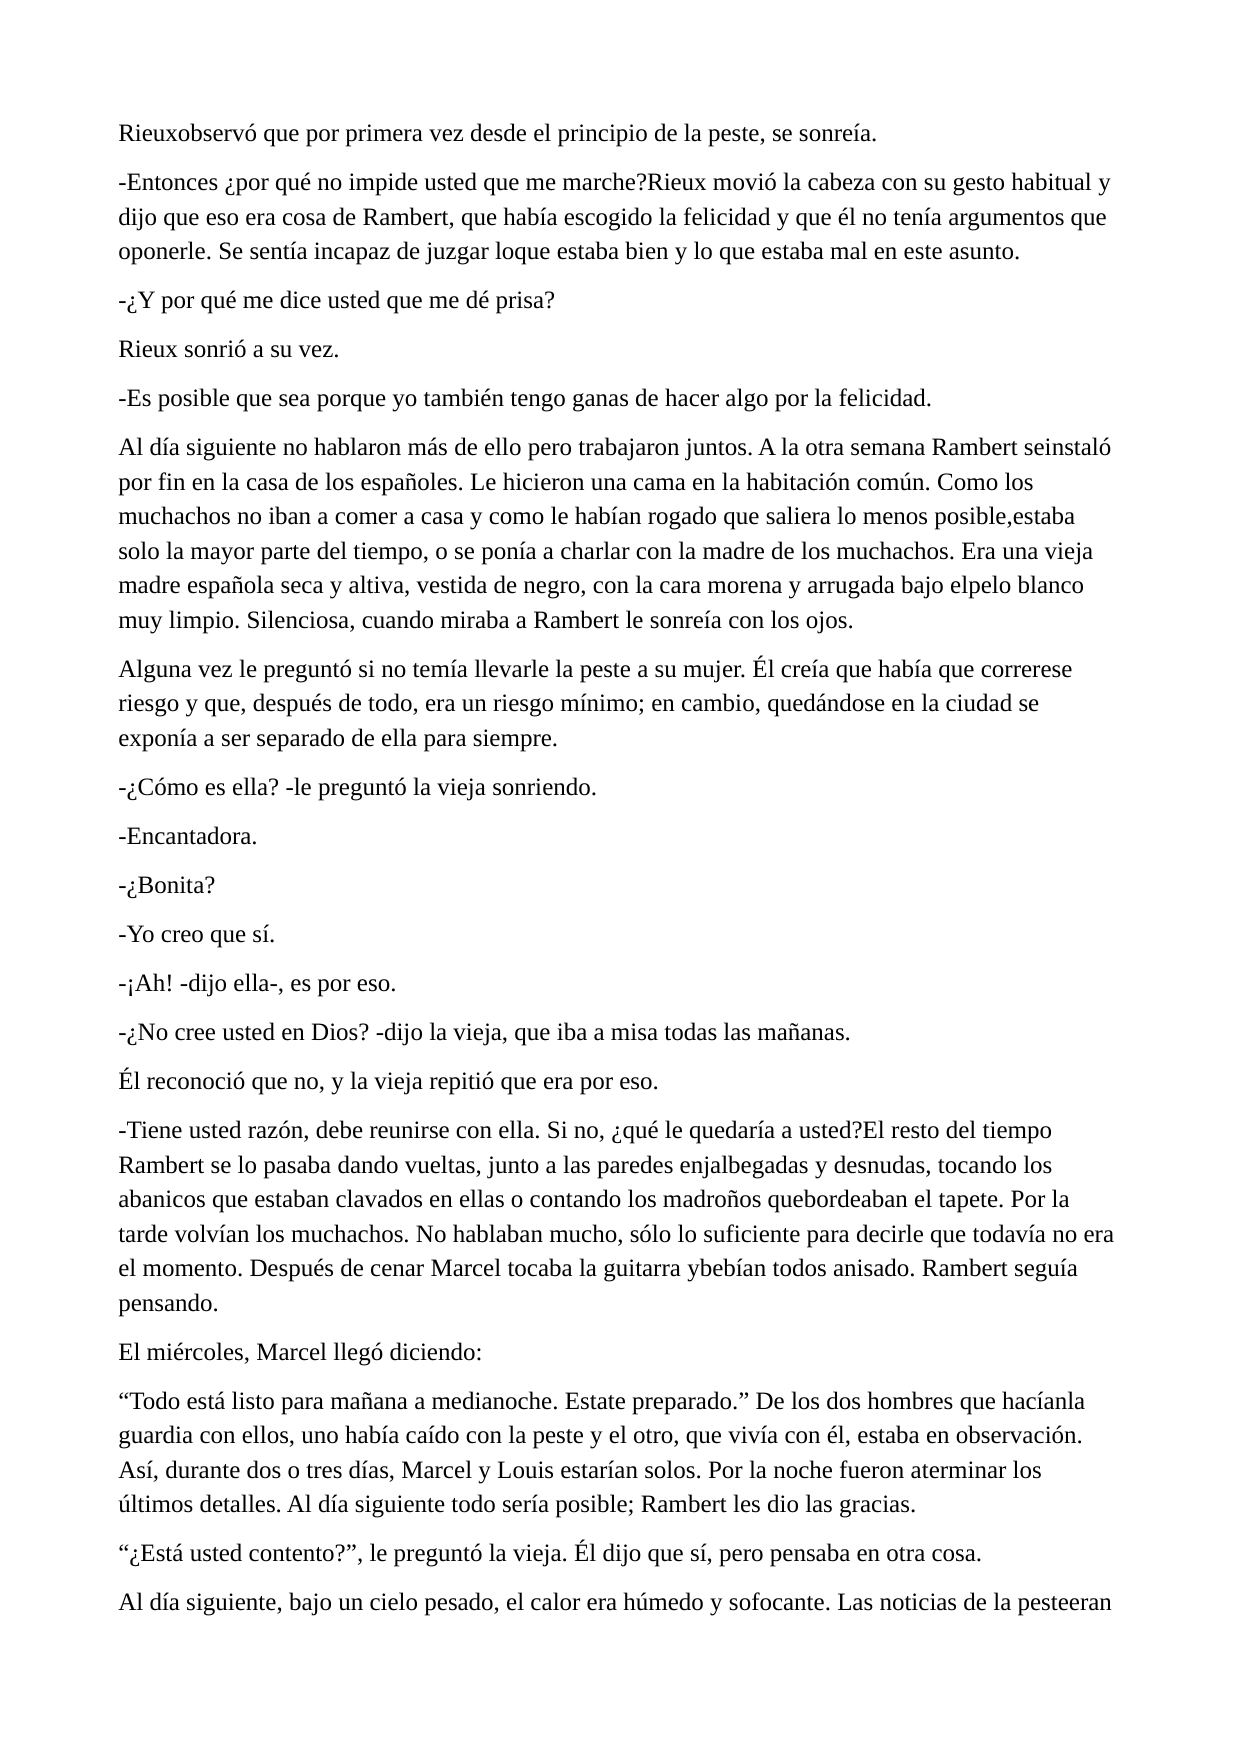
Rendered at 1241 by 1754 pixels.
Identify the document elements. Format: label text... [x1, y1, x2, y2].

text Al día siguiente no hablaron más de ello pero trabajaron juntos. A la otra semana Rambert seinstaló por fin en la casa de los españoles. Le hicieron una cama en la habitación común. Como los muchachos no iban a comer a casa y como le habían rogado que saliera lo menos posible,estaba solo la mayor parte del tiempo, o se ponía a charlar con la madre de los muchachos. Era una vieja madre española seca y altiva, vestida de negro, con la cara morena y arrugada bajo elpelo blanco muy limpio. Silenciosa, cuando miraba a Rambert le sonreía con los ojos. [118, 432, 1122, 633]
text -Tiene usted razón, debe reunirse con ella. Si no, ¿qué le quedaría a usted?El resto del tiempo Rambert se lo pasaba dando vueltas, junto a las paredes enjalbegadas y desnudas, tocando los abanicos que estaban clavados en ellas o contando los madroños quebordeaban el tapete. Por la tarde volvían los muchachos. No hablaban mucho, sólo lo suficiente para decirle que todavía no era el momento. Después de cenar Marcel tocaba la guitarra ybebían todos anisado. Rambert seguía pensando. [118, 1115, 1122, 1316]
text -¿Cómo es ella? -le preguntó la vieja sonriendo. [118, 772, 1122, 801]
text -¿No cree usted en Dios? -dijo la vieja, que iba a misa todas las mañanas. [118, 1017, 1122, 1046]
text Él reconoció que no, y la vieja repitió que era por eso. [118, 1066, 1122, 1095]
text El miércoles, Marcel llegó diciendo: [118, 1337, 1122, 1366]
text Al día siguiente, bajo un cielo pesado, el calor era húmedo y sofocante. Las noticias de la pesteeran [118, 1587, 1122, 1616]
text “Todo está listo para mañana a medianoche. Estate preparado.” De los dos hombres que hacíanla guardia con ellos, uno había caído con la peste y el otro, que vivía con él, estaba en observación. Así, durante dos o tres días, Marcel y Louis estarían solos. Por la noche fueron aterminar los últimos detalles. Al día siguiente todo sería posible; Rambert les dio las gracias. [118, 1386, 1122, 1518]
text -¿Y por qué me dice usted que me dé prisa? [118, 285, 1122, 314]
text -Es posible que sea porque yo también tengo ganas de hacer algo por la felicidad. [118, 383, 1122, 412]
text -Entonces ¿por qué no impide usted que me marche?Rieux movió la cabeza con su gesto habitual y dijo que eso era cosa de Rambert, que había escogido la felicidad y que él no tenía argumentos que oponerle. Se sentía incapaz de juzgar loque estaba bien y lo que estaba mal en este asunto. [118, 167, 1122, 265]
text Rieux sonrió a su vez. [118, 334, 1122, 363]
text Alguna vez le preguntó si no temía llevarle la peste a su mujer. Él creía que había que correrese riesgo y que, después de todo, era un riesgo mínimo; en cambio, quedándose en la ciudad se exponía a ser separado de ella para siempre. [118, 654, 1122, 752]
text Rieuxobservó que por primera vez desde el principio de la peste, se sonreía. [118, 118, 1122, 147]
text -Encantadora. [118, 821, 1122, 850]
text -¡Ah! -dijo ella-, es por eso. [118, 968, 1122, 997]
text -¿Bonita? [118, 870, 1122, 899]
text -Yo creo que sí. [118, 919, 1122, 948]
text “¿Está usted contento?”, le preguntó la vieja. Él dijo que sí, pero pensaba en otra cosa. [118, 1538, 1122, 1567]
